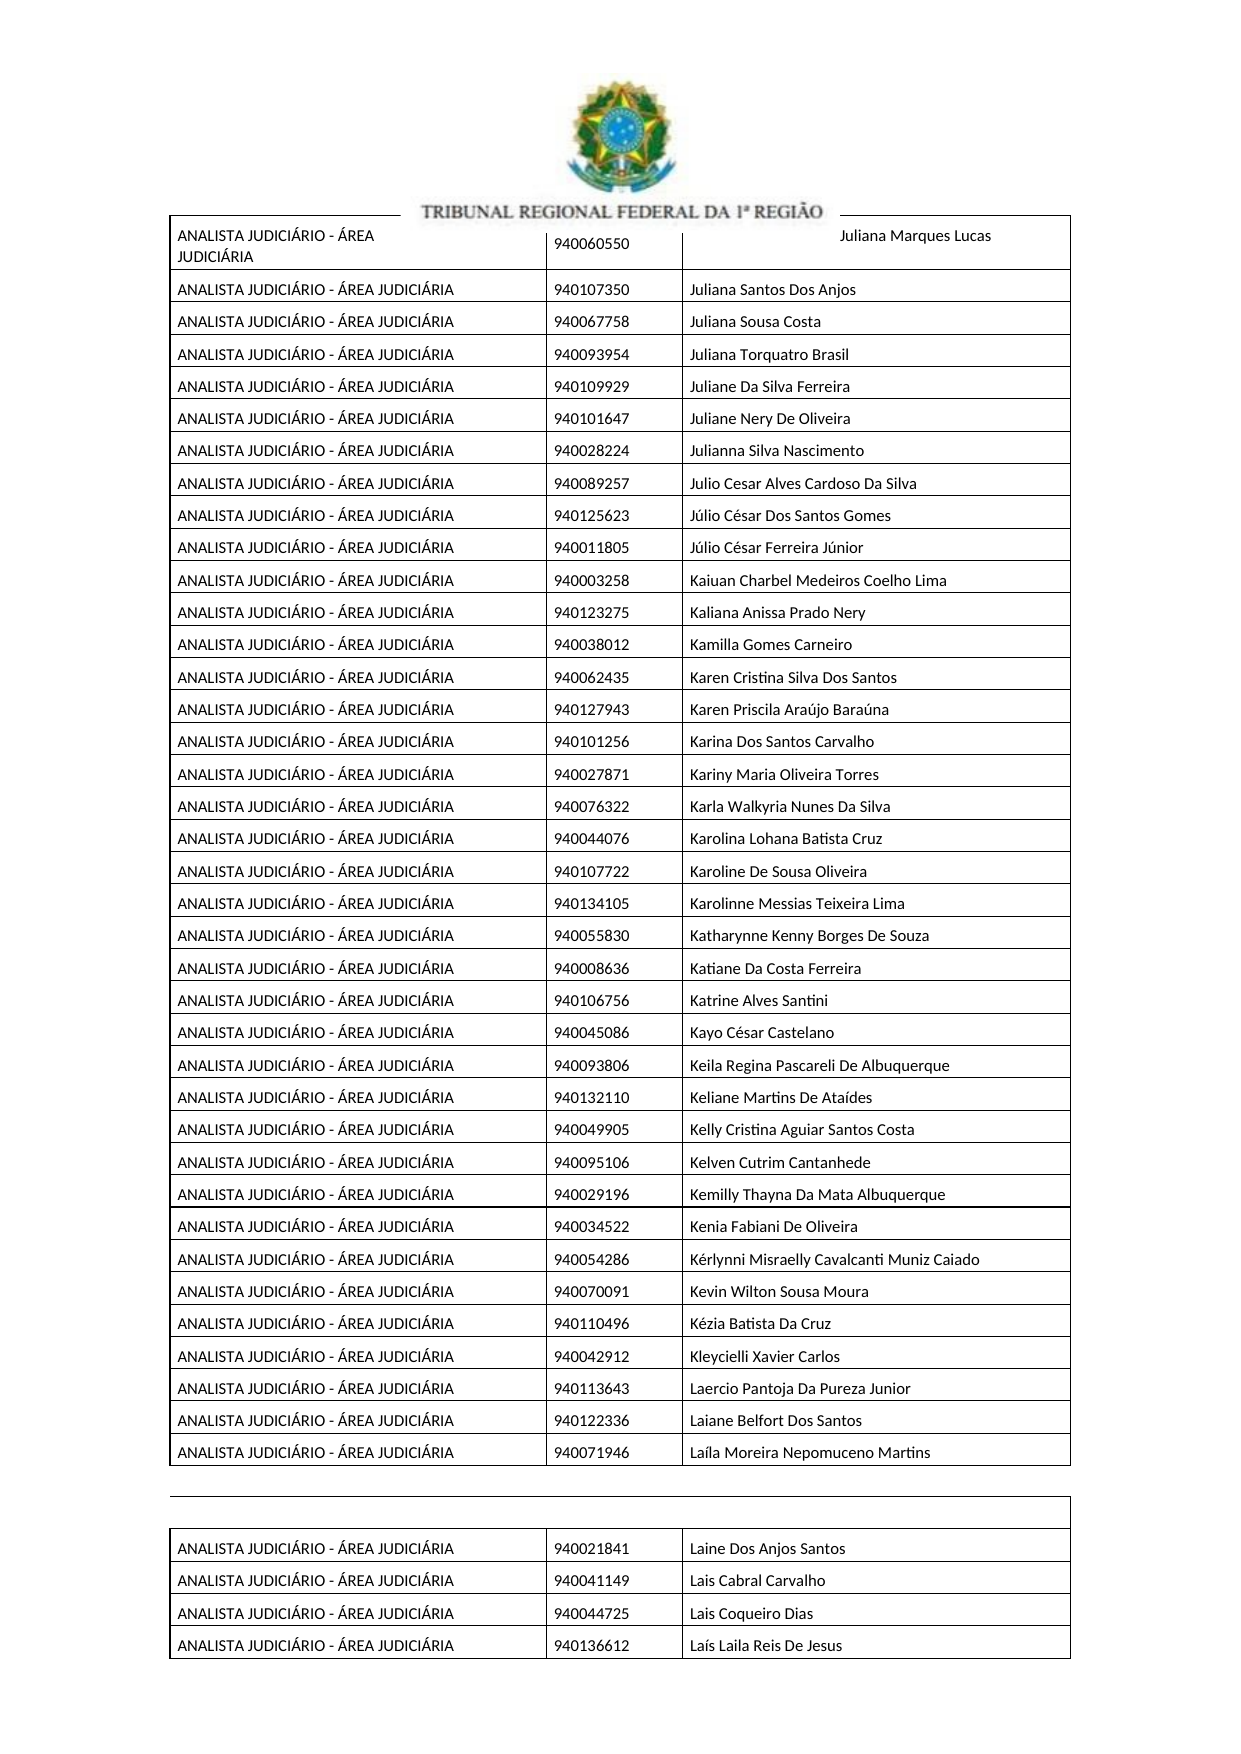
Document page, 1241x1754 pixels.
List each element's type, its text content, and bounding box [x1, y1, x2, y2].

table_cell 940093954 [547, 335, 682, 366]
table_cell ANALISTA JUDICIÁRIO - ÁREA JUDICIÁRIA [171, 367, 546, 398]
table_cell ANALISTA JUDICIÁRIO - ÁREA JUDICIÁRIA [171, 1594, 546, 1625]
table_cell Kaliana Anissa Prado Nery [683, 593, 1070, 624]
table_cell 940093806 [547, 1046, 682, 1077]
table_cell Juliana Sousa Costa [683, 302, 1070, 334]
table_cell Kaiuan Charbel Medeiros Coelho Lima [683, 561, 1070, 592]
table_cell ANALISTA JUDICIÁRIO - ÁREA JUDICIÁRIA [171, 1562, 546, 1593]
table_cell ANALISTA JUDICIÁRIO - ÁREA JUDICIÁRIA [171, 1014, 546, 1045]
table_cell ANALISTA JUDICIÁRIO - ÁREA JUDICIÁRIA [171, 690, 546, 722]
table_cell Kemilly Thayna Da Mata Albuquerque [683, 1175, 1070, 1206]
table_cell Juliane Nery De Oliveira [683, 399, 1070, 431]
table_cell 940054286 [547, 1240, 682, 1271]
table_cell 940095106 [547, 1143, 682, 1174]
table_cell Katiane Da Costa Ferreira [683, 949, 1070, 980]
table_cell Laiane Belfort Dos Santos [683, 1401, 1070, 1433]
table_cell ANALISTA JUDICIÁRIO - ÁREA JUDICIÁRIA [171, 496, 546, 528]
table_cell ANALISTA JUDICIÁRIO - ÁREA JUDICIÁRIA [171, 216, 546, 269]
table_cell ANALISTA JUDICIÁRIO - ÁREA JUDICIÁRIA [171, 820, 546, 851]
table_cell ANALISTA JUDICIÁRIO - ÁREA JUDICIÁRIA [171, 1434, 546, 1465]
table_cell ANALISTA JUDICIÁRIO - ÁREA JUDICIÁRIA [171, 1272, 546, 1303]
table_cell ANALISTA JUDICIÁRIO - ÁREA JUDICIÁRIA [171, 1078, 546, 1109]
table_cell 940060550 [547, 233, 682, 269]
table_cell ANALISTA JUDICIÁRIO - ÁREA JUDICIÁRIA [171, 1305, 546, 1336]
table_cell 940038012 [547, 626, 682, 657]
table_cell ANALISTA JUDICIÁRIO - ÁREA JUDICIÁRIA [171, 561, 546, 592]
table_cell Júlio César Dos Santos Gomes [683, 496, 1070, 528]
table_cell ANALISTA JUDICIÁRIO - ÁREA JUDICIÁRIA [171, 1143, 546, 1174]
table_cell Kayo César Castelano [683, 1014, 1070, 1045]
table_cell Karla Walkyria Nunes Da Silva [683, 787, 1070, 818]
table_cell Kamilla Gomes Carneiro [683, 626, 1070, 657]
table_cell Juliana Torquatro Brasil [683, 335, 1070, 366]
table_cell 940042912 [547, 1337, 682, 1368]
table_cell Karina Dos Santos Carvalho [683, 723, 1070, 754]
table_cell 940106756 [547, 981, 682, 1012]
table_cell ANALISTA JUDICIÁRIO - ÁREA JUDICIÁRIA [171, 852, 546, 883]
table_cell 940044725 [547, 1594, 682, 1625]
table_cell ANALISTA JUDICIÁRIO - ÁREA JUDICIÁRIA [171, 1240, 546, 1271]
table_cell ANALISTA JUDICIÁRIO - ÁREA JUDICIÁRIA [171, 917, 546, 948]
table_cell 940107722 [547, 852, 682, 883]
table_cell Kelven Cutrim Cantanhede [683, 1143, 1070, 1174]
table_cell 940011805 [547, 529, 682, 560]
table_cell ANALISTA JUDICIÁRIO - ÁREA JUDICIÁRIA [171, 1529, 546, 1561]
table_cell Katrine Alves Santini [683, 981, 1070, 1012]
table_cell Kézia Batista Da Cruz [683, 1305, 1070, 1336]
table_cell ANALISTA JUDICIÁRIO - ÁREA JUDICIÁRIA [171, 723, 546, 754]
table_cell Laine Dos Anjos Santos [683, 1529, 1070, 1561]
table_cell ANALISTA JUDICIÁRIO - ÁREA JUDICIÁRIA [171, 1401, 546, 1433]
table_cell ANALISTA JUDICIÁRIO - ÁREA JUDICIÁRIA [171, 1046, 546, 1077]
table_cell Katharynne Kenny Borges De Souza [683, 917, 1070, 948]
table_cell 940021841 [547, 1529, 682, 1561]
table_cell Juliana Marques Lucas [683, 216, 1070, 269]
table_header INSCRIÇÃO [546, 1497, 683, 1528]
table_cell ANALISTA JUDICIÁRIO - ÁREA JUDICIÁRIA [171, 529, 546, 560]
table_cell 940113643 [547, 1369, 682, 1400]
table_cell 940101256 [547, 723, 682, 754]
table_cell Kelly Cristina Aguiar Santos Costa [683, 1111, 1070, 1142]
table_cell 940055830 [547, 917, 682, 948]
table_header NOME [683, 1497, 1070, 1528]
table_cell ANALISTA JUDICIÁRIO - ÁREA JUDICIÁRIA [171, 302, 546, 334]
table_cell Julio Cesar Alves Cardoso Da Silva [683, 464, 1070, 495]
table_cell ANALISTA JUDICIÁRIO - ÁREA JUDICIÁRIA [171, 1175, 546, 1206]
table_cell Lais Cabral Carvalho [683, 1562, 1070, 1593]
table_cell 940127943 [547, 690, 682, 722]
table_cell 940041149 [547, 1562, 682, 1593]
table_cell Kleycielli Xavier Carlos [683, 1337, 1070, 1368]
table_cell Karoline De Sousa Oliveira [683, 852, 1070, 883]
table_cell 940076322 [547, 787, 682, 818]
table_cell ANALISTA JUDICIÁRIO - ÁREA JUDICIÁRIA [171, 1111, 546, 1142]
table_cell 940045086 [547, 1014, 682, 1045]
table_cell Kariny Maria Oliveira Torres [683, 755, 1070, 786]
table_cell 940071946 [547, 1434, 682, 1465]
table_cell Kevin Wilton Sousa Moura [683, 1272, 1070, 1303]
table_cell 940089257 [547, 464, 682, 495]
table_cell Julianna Silva Nascimento [683, 432, 1070, 463]
table_cell 940070091 [547, 1272, 682, 1303]
table_cell 940028224 [547, 432, 682, 463]
table_cell 940044076 [547, 820, 682, 851]
table_cell Kérlynni Misraelly Cavalcanti Muniz Caiado [683, 1240, 1070, 1271]
table_cell ANALISTA JUDICIÁRIO - ÁREA JUDICIÁRIA [171, 1626, 546, 1657]
table_cell Keliane Martins De Ataídes [683, 1078, 1070, 1109]
table_cell Karen Cristina Silva Dos Santos [683, 658, 1070, 689]
table_cell Lais Coqueiro Dias [683, 1594, 1070, 1625]
table_cell ANALISTA JUDICIÁRIO - ÁREA JUDICIÁRIA [171, 884, 546, 916]
table_cell ANALISTA JUDICIÁRIO - ÁREA JUDICIÁRIA [171, 399, 546, 431]
table_cell 940136612 [547, 1626, 682, 1657]
table_cell 940008636 [547, 949, 682, 980]
table_cell 940062435 [547, 658, 682, 689]
table_header CARGO [170, 1497, 546, 1528]
table_cell 940067758 [547, 302, 682, 334]
table_cell ANALISTA JUDICIÁRIO - ÁREA JUDICIÁRIA [171, 270, 546, 301]
table_cell Juliane Da Silva Ferreira [683, 367, 1070, 398]
table_cell 940109929 [547, 367, 682, 398]
table_cell ANALISTA JUDICIÁRIO - ÁREA JUDICIÁRIA [171, 335, 546, 366]
table_cell ANALISTA JUDICIÁRIO - ÁREA JUDICIÁRIA [171, 626, 546, 657]
table_cell 940003258 [547, 561, 682, 592]
table_cell 940029196 [547, 1175, 682, 1206]
table_cell ANALISTA JUDICIÁRIO - ÁREA JUDICIÁRIA [171, 1208, 546, 1239]
table_cell Laís Laila Reis De Jesus [683, 1626, 1070, 1657]
table_cell Karen Priscila Araújo Baraúna [683, 690, 1070, 722]
table_cell Laíla Moreira Nepomuceno Martins [683, 1434, 1070, 1465]
table_cell 940101647 [547, 399, 682, 431]
table_cell 940122336 [547, 1401, 682, 1433]
table_cell ANALISTA JUDICIÁRIO - ÁREA JUDICIÁRIA [171, 949, 546, 980]
table_cell ANALISTA JUDICIÁRIO - ÁREA JUDICIÁRIA [171, 1369, 546, 1400]
table_cell 940132110 [547, 1078, 682, 1109]
table_cell ANALISTA JUDICIÁRIO - ÁREA JUDICIÁRIA [171, 787, 546, 818]
table_cell 940110496 [547, 1305, 682, 1336]
table_cell 940125623 [547, 496, 682, 528]
table_cell ANALISTA JUDICIÁRIO - ÁREA JUDICIÁRIA [171, 464, 546, 495]
table_cell ANALISTA JUDICIÁRIO - ÁREA JUDICIÁRIA [171, 755, 546, 786]
table_cell Kenia Fabiani De Oliveira [683, 1208, 1070, 1239]
table_cell Keila Regina Pascareli De Albuquerque [683, 1046, 1070, 1077]
table_cell Juliana Santos Dos Anjos [683, 270, 1070, 301]
table_cell Laercio Pantoja Da Pureza Junior [683, 1369, 1070, 1400]
table_cell 940034522 [547, 1208, 682, 1239]
table_cell Karolina Lohana Batista Cruz [683, 820, 1070, 851]
table_cell Karolinne Messias Teixeira Lima [683, 884, 1070, 916]
table_cell ANALISTA JUDICIÁRIO - ÁREA JUDICIÁRIA [171, 981, 546, 1012]
table_cell ANALISTA JUDICIÁRIO - ÁREA JUDICIÁRIA [171, 432, 546, 463]
table_cell ANALISTA JUDICIÁRIO - ÁREA JUDICIÁRIA [171, 593, 546, 624]
table_cell ANALISTA JUDICIÁRIO - ÁREA JUDICIÁRIA [171, 658, 546, 689]
table_cell 940049905 [547, 1111, 682, 1142]
table_cell 940027871 [547, 755, 682, 786]
table_cell 940134105 [547, 884, 682, 916]
table_cell Júlio César Ferreira Júnior [683, 529, 1070, 560]
table_cell 940123275 [547, 593, 682, 624]
table_cell ANALISTA JUDICIÁRIO - ÁREA JUDICIÁRIA [171, 1337, 546, 1368]
table_cell 940107350 [547, 270, 682, 301]
